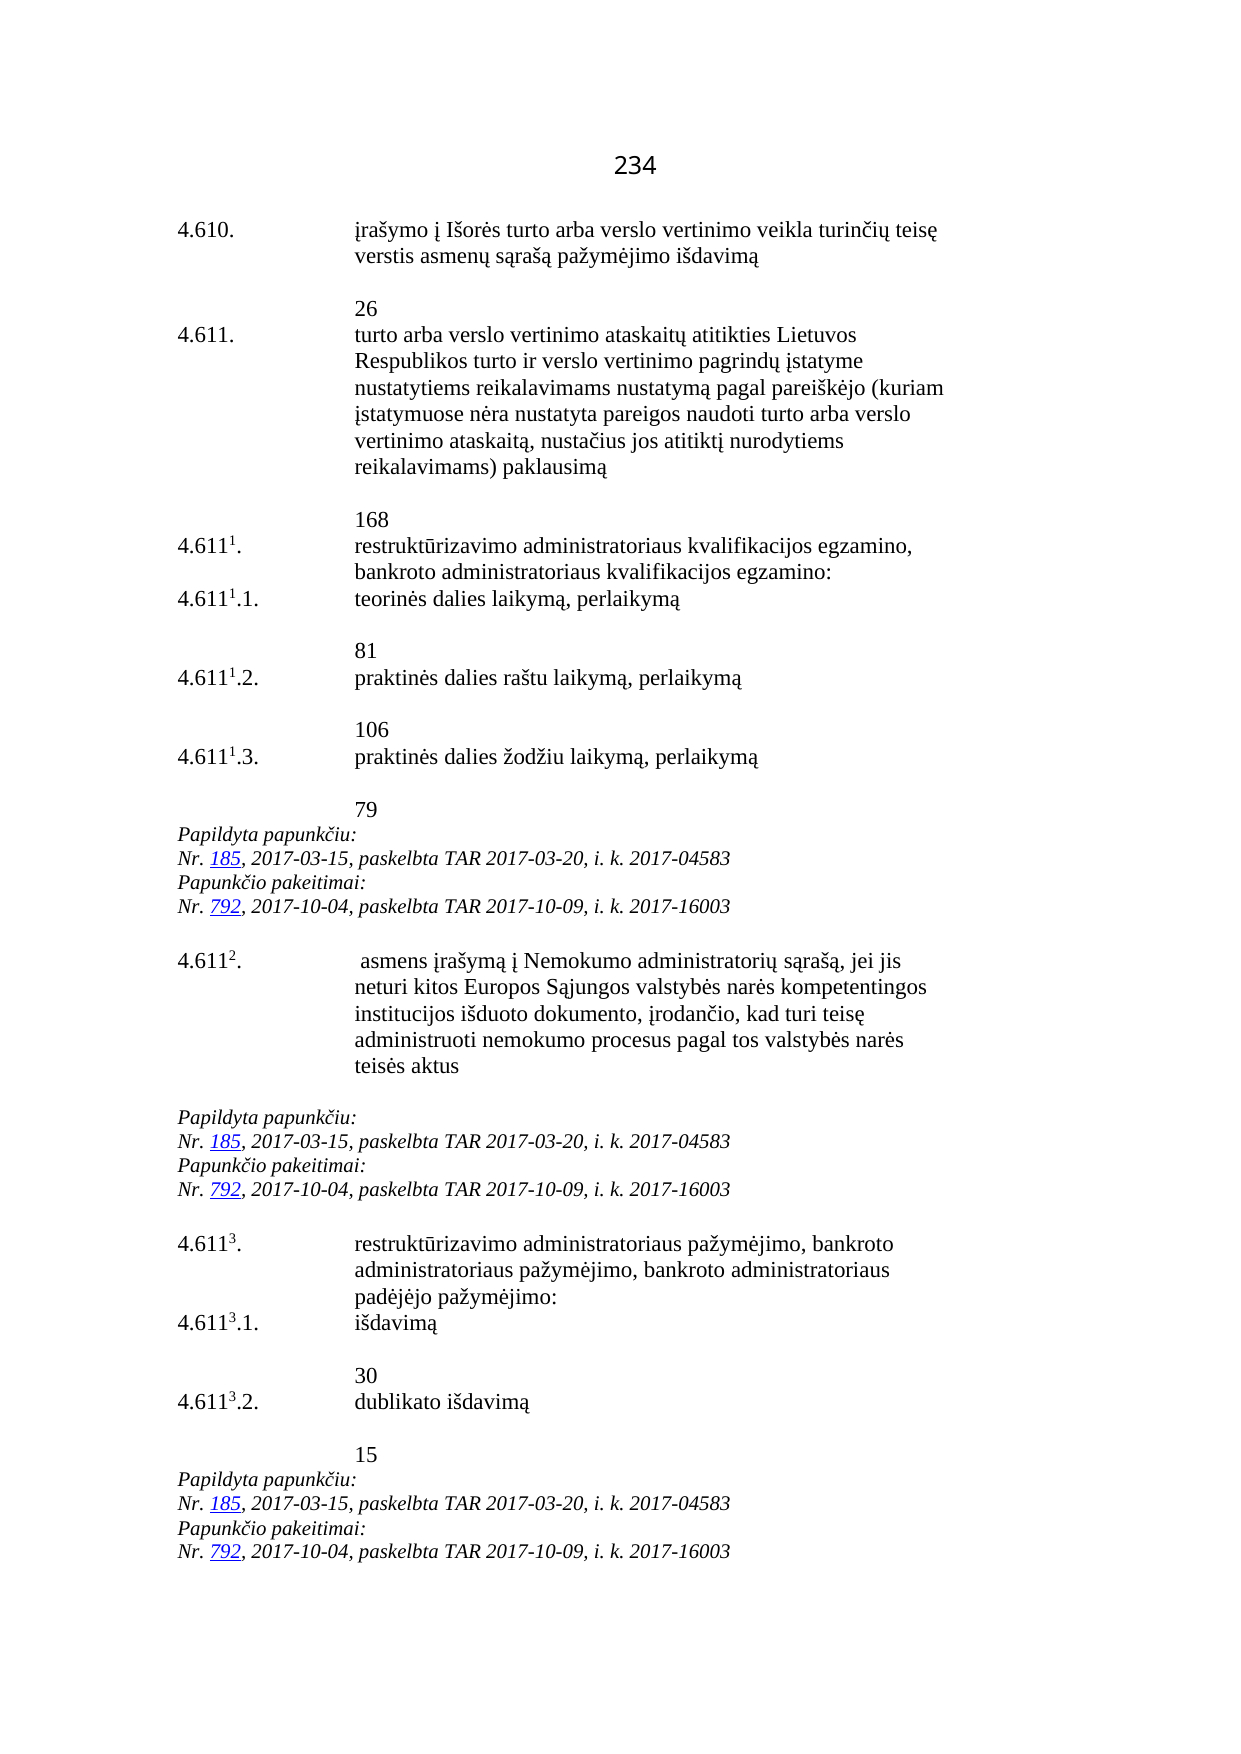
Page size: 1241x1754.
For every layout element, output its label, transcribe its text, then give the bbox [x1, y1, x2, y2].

text 4.6111.2. praktinės dalies raštu laikymą, perlaikymą 106 [177, 664, 945, 743]
text bankroto administratoriaus kvalifikacijos egzamino: [354, 558, 945, 585]
text Nr. 792, 2017-10-04, paskelbta TAR 2017-10-09, i. k. 2017-16003 [177, 1177, 1093, 1201]
text administratoriaus pažymėjimo, bankroto administratoriaus [354, 1256, 945, 1283]
text Papildyta papunkčiu: [177, 1467, 1093, 1491]
text 4.6113.1. išdavimą 30 [177, 1309, 945, 1388]
text 4.6112. asmens įrašymą į Nemokumo administratorių sąrašą, jei jis neturi kitos Europos Sąjungos valstybės narės kompetentingos institucijos išduoto dokumento, įrodančio, kad turi teisę administruoti nemokumo procesus pagal tos valstybės narės teisės aktus [177, 947, 945, 1105]
text vertinimo ataskaitą, nustačius jos atitiktį nurodytiems [354, 427, 945, 453]
text Nr. 185, 2017-03-15, paskelbta TAR 2017-03-20, i. k. 2017-04583 [177, 846, 1093, 870]
text Papildyta papunkčiu: [177, 822, 1093, 846]
text Papunkčio pakeitimai: [177, 1153, 1093, 1177]
text įstatymuose nėra nustatyta pareigos naudoti turto arba verslo [354, 400, 945, 427]
text verstis asmenų sąrašą pažymėjimo išdavimą 26 [354, 242, 945, 321]
text 4.6111.3. praktinės dalies žodžiu laikymą, perlaikymą 79 [177, 743, 945, 822]
text 4.6111.1. teorinės dalies laikymą, perlaikymą 81 [177, 585, 945, 664]
text Nr. 792, 2017-10-04, paskelbta TAR 2017-10-09, i. k. 2017-16003 [177, 894, 1093, 918]
text Respublikos turto ir verslo vertinimo pagrindų įstatyme [354, 348, 945, 374]
text reikalavimams) paklausimą 168 [354, 453, 945, 532]
text 4.611. turto arba verslo vertinimo ataskaitų atitikties Lietuvos [177, 321, 945, 348]
text 4.610. įrašymo į Išorės turto arba verslo vertinimo veikla turinčių teisę [177, 216, 945, 242]
text 4.6113.2. dublikato išdavimą 15 [177, 1388, 945, 1467]
text nustatytiems reikalavimams nustatymą pagal pareiškėjo (kuriam [354, 374, 945, 400]
text Papildyta papunkčiu: [177, 1105, 1093, 1129]
text 4.6113. restruktūrizavimo administratoriaus pažymėjimo, bankroto [177, 1230, 945, 1256]
text padėjėjo pažymėjimo: [354, 1283, 945, 1309]
text 4.6111. restruktūrizavimo administratoriaus kvalifikacijos egzamino, [177, 532, 945, 558]
text Nr. 185, 2017-03-15, paskelbta TAR 2017-03-20, i. k. 2017-04583 [177, 1129, 1093, 1153]
text Nr. 185, 2017-03-15, paskelbta TAR 2017-03-20, i. k. 2017-04583 [177, 1491, 1093, 1515]
text Papunkčio pakeitimai: [177, 1515, 1093, 1539]
text Papunkčio pakeitimai: [177, 870, 1093, 894]
text Nr. 792, 2017-10-04, paskelbta TAR 2017-10-09, i. k. 2017-16003 [177, 1539, 1093, 1563]
